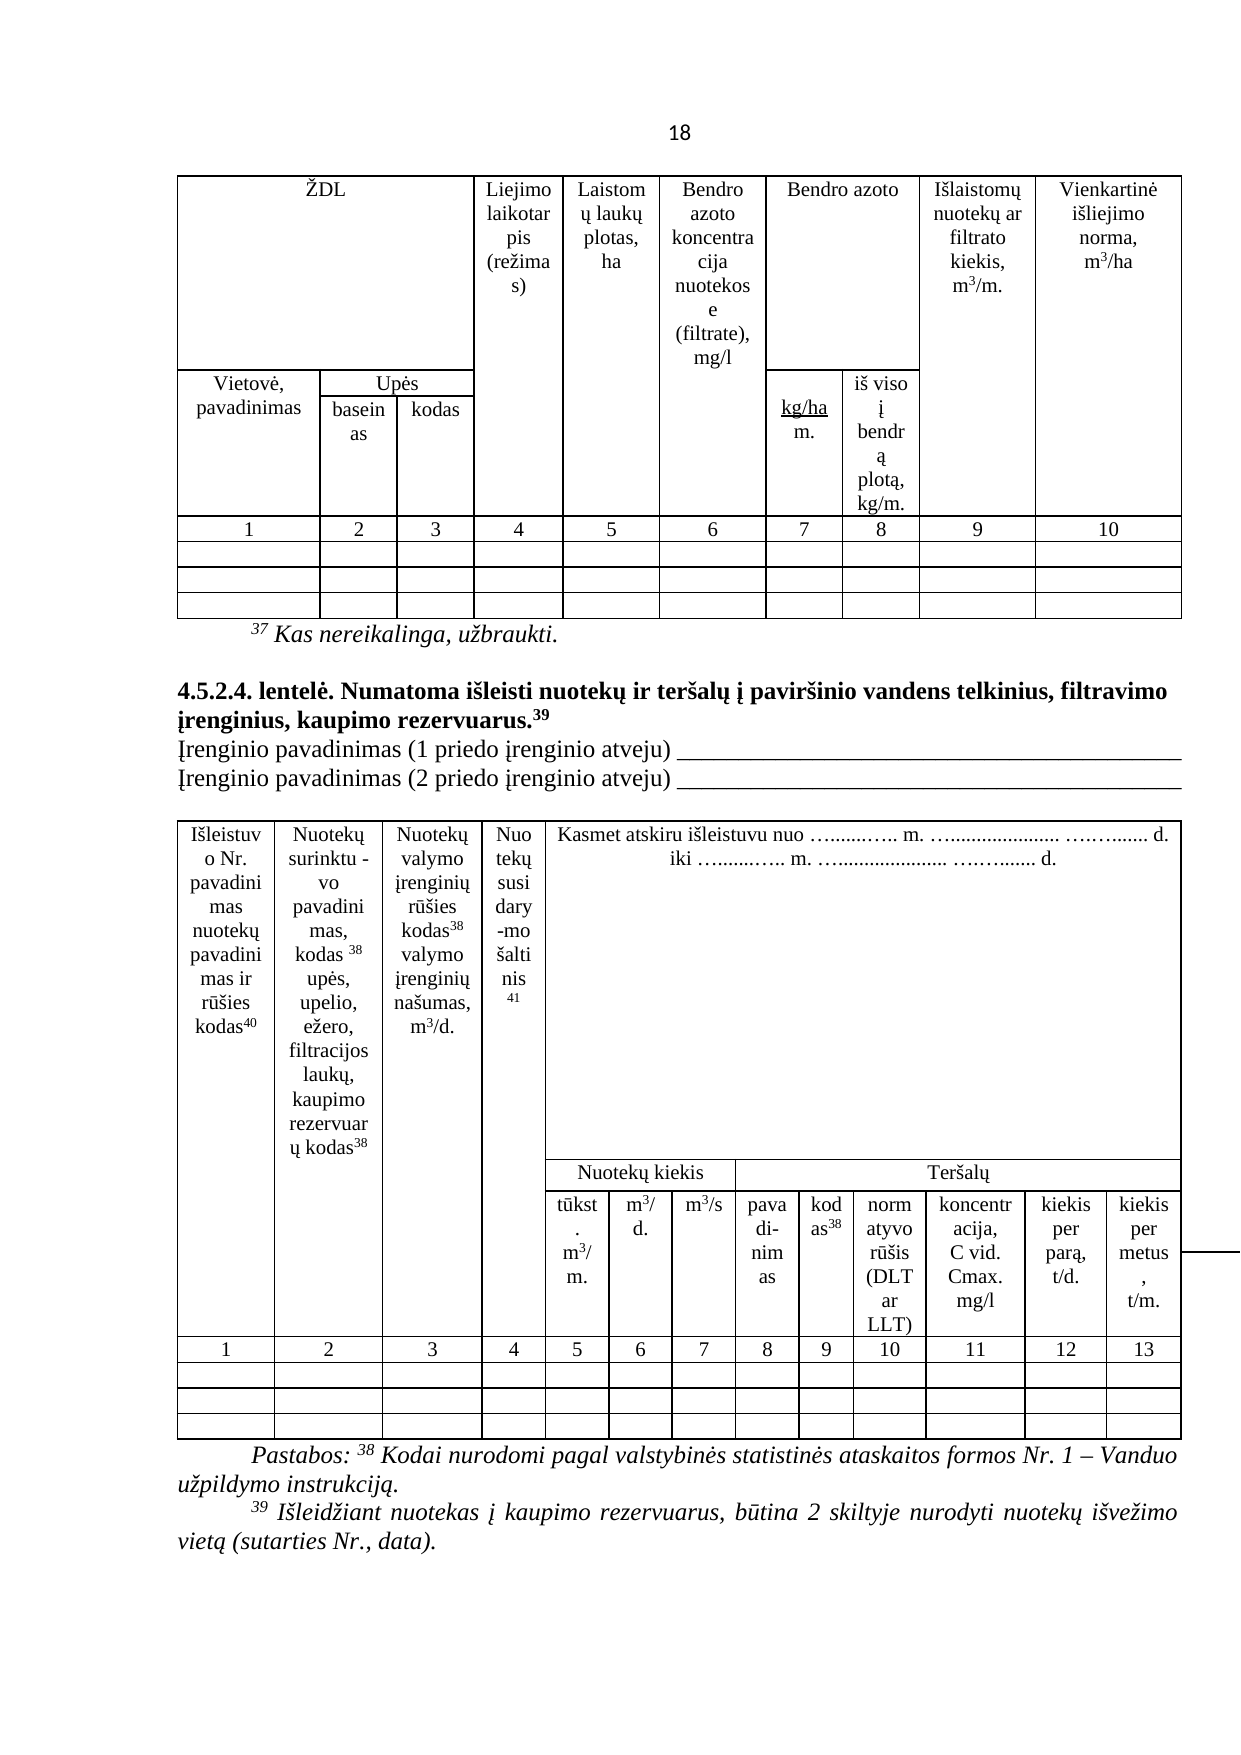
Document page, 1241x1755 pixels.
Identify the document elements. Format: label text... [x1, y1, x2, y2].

table_cell [275, 1363, 382, 1387]
table_cell kiekis per metus, t/m. [1107, 1192, 1180, 1336]
table_cell 6 [610, 1337, 671, 1361]
text Įrenginio pavadinimas (2 priedo įrenginio atveju) [177, 763, 1181, 791]
table_cell [275, 1389, 382, 1413]
table_cell [767, 542, 842, 566]
table_cell [546, 1414, 608, 1438]
table_cell [767, 593, 842, 617]
table_cell Nuotekų kiekis [546, 1160, 735, 1190]
table_cell [736, 1363, 798, 1387]
table_header Nuotekų valymo įrenginių rūšies kodas38 valymo įrenginių našumas, m3/d. [383, 822, 481, 1159]
table_cell [321, 542, 396, 566]
table_cell 8 [843, 517, 919, 541]
table_cell [398, 542, 473, 566]
table_cell [398, 593, 473, 617]
table_cell [564, 542, 659, 566]
table_cell [1107, 1389, 1180, 1413]
table_cell 4 [475, 517, 562, 541]
table_cell [321, 593, 396, 617]
table_header Nuotekų surinktu -vo pavadinimas, kodas 38 upės, upelio, ežero, filtracijos laukų, kaupimo rezervuarų kodas38 [275, 822, 382, 1159]
table_cell [736, 1389, 798, 1413]
table_cell [843, 568, 919, 592]
table_cell 13 [1107, 1337, 1180, 1361]
table_header Kasmet atskiru išleistuvu nuo ….......….. m. …..................... ….…....... d. iki ….......….. m. …..................... ….…....... d. [546, 822, 1180, 1159]
table_cell [854, 1389, 925, 1413]
table_cell 5 [546, 1337, 608, 1361]
table_cell [673, 1363, 735, 1387]
table_cell pavadi-nimas [736, 1192, 798, 1336]
table_cell [564, 593, 659, 617]
table_cell 3 [398, 517, 473, 541]
table_cell [275, 1414, 382, 1438]
text 39 Išleidžiant nuotekas į kaupimo rezervuarus, būtina 2 skiltyje nurodyti nuotekų išvežimo vietą (sutarties Nr., data). [177, 1497, 1181, 1555]
table_cell Vietovė, pavadinimas [178, 371, 319, 515]
table_cell [475, 542, 562, 566]
table_cell 12 [1026, 1337, 1106, 1361]
table_cell 3 [383, 1337, 481, 1361]
table_cell m3/d. [610, 1192, 671, 1336]
table_cell [475, 568, 562, 592]
table_header Išlaistomų nuotekų ar filtrato kiekis, m3/m. [920, 177, 1035, 515]
table_cell [178, 542, 319, 566]
table_cell [275, 1159, 382, 1190]
table_cell Upės [321, 371, 473, 395]
table_cell [178, 1414, 274, 1438]
table_cell [673, 1389, 735, 1413]
table_cell [673, 1414, 735, 1438]
table_cell [854, 1363, 925, 1387]
table_cell m3/s [673, 1192, 735, 1336]
table_cell [178, 1389, 274, 1413]
table_cell [660, 369, 765, 395]
table_cell kodas38 [800, 1192, 853, 1336]
table_cell 8 [736, 1337, 798, 1361]
table_cell 4 [483, 1337, 545, 1361]
table_cell [854, 1414, 925, 1438]
table_cell [178, 593, 319, 617]
table_cell [800, 1389, 853, 1413]
table_cell kg/ha m. [767, 371, 842, 515]
table_cell [1026, 1389, 1106, 1413]
table_cell [927, 1363, 1024, 1387]
table_cell [321, 568, 396, 592]
table_cell [383, 1159, 481, 1190]
table_cell [800, 1414, 853, 1438]
table_cell [843, 593, 919, 617]
table_cell [483, 1414, 545, 1438]
table_cell [843, 542, 919, 566]
table_cell [610, 1389, 671, 1413]
table_cell 7 [673, 1337, 735, 1361]
table_cell kiekis per parą, t/d. [1026, 1192, 1106, 1336]
table_header Laistomų laukų plotas, ha [564, 177, 659, 369]
table_header Išleistuvo Nr. pavadinimas nuotekų pavadinimas ir rūšies kodas40 [178, 822, 274, 1159]
table_cell [1036, 568, 1181, 592]
table_cell [927, 1389, 1024, 1413]
table_cell [1107, 1363, 1180, 1387]
table_cell [564, 568, 659, 592]
table_header Liejimo laikotarpis (režimas) [475, 177, 562, 395]
table_cell 1 [178, 1337, 274, 1361]
table_header Nuotekų susidary-mo šaltinis 41 [483, 822, 545, 1159]
table_cell [767, 568, 842, 592]
table_header Bendro azoto [767, 177, 919, 369]
table_cell [475, 593, 562, 617]
table_cell [383, 1414, 481, 1438]
table_header Vienkartinė išliejimo norma, m3/ha [1036, 177, 1181, 515]
table_cell [1107, 1414, 1180, 1438]
table_cell normatyvo rūšis (DLT ar LLT) [854, 1192, 925, 1336]
table_cell [1036, 593, 1181, 617]
table_cell [383, 1389, 481, 1413]
table_cell baseinas [321, 397, 396, 515]
table_cell 10 [854, 1337, 925, 1361]
table_cell [1026, 1363, 1106, 1387]
table_cell [546, 1363, 608, 1387]
table_cell [475, 395, 562, 515]
table_cell [178, 568, 319, 592]
table_cell [610, 1363, 671, 1387]
table_cell [1026, 1414, 1106, 1438]
table_cell 2 [275, 1337, 382, 1361]
text 37 Kas nereikalinga, užbraukti. [177, 619, 1181, 648]
table_cell 1 [178, 517, 319, 541]
table_cell [660, 542, 765, 566]
table_cell tūkst. m3/m. [546, 1192, 608, 1336]
table_header ŽDL [178, 177, 473, 369]
table_cell [660, 568, 765, 592]
table_cell 10 [1036, 517, 1181, 541]
table_cell [178, 1159, 274, 1190]
table_cell [920, 542, 1035, 566]
table_cell [483, 1363, 545, 1387]
table_cell [1036, 542, 1181, 566]
text Įrenginio pavadinimas (1 priedo įrenginio atveju) [177, 734, 1181, 763]
table_cell [483, 1159, 545, 1190]
table_cell 9 [920, 517, 1035, 541]
table_cell 5 [564, 517, 659, 541]
table_cell 11 [927, 1337, 1024, 1361]
table_cell [800, 1363, 853, 1387]
table_cell [483, 1190, 545, 1336]
table_cell Teršalų [736, 1160, 1180, 1190]
table_cell [564, 369, 659, 395]
table_cell [398, 568, 473, 592]
table_cell [275, 1190, 382, 1336]
table_cell [660, 395, 765, 515]
table_cell [546, 1389, 608, 1413]
table_cell iš viso į bendrą plotą, kg/m. [843, 371, 919, 515]
table_cell [383, 1363, 481, 1387]
table_header Bendro azoto koncentracija nuotekose (filtrate), mg/l [660, 177, 765, 369]
table_cell 7 [767, 517, 842, 541]
table_cell [660, 593, 765, 617]
table_cell [920, 568, 1035, 592]
table_cell 6 [660, 517, 765, 541]
table_cell 2 [321, 517, 396, 541]
table_cell kodas [398, 397, 473, 515]
table_cell [483, 1389, 545, 1413]
table_cell 9 [800, 1337, 853, 1361]
table_cell [178, 1190, 274, 1336]
table_cell [736, 1414, 798, 1438]
table_cell [610, 1414, 671, 1438]
table_cell [564, 395, 659, 515]
text Pastabos: 38 Kodai nurodomi pagal valstybinės statistinės ataskaitos formos Nr. 1 – Vanduo užpildymo instrukciją. [177, 1440, 1181, 1497]
table_cell [920, 593, 1035, 617]
text 4.5.2.4. lentelė. Numatoma išleisti nuotekų ir teršalų į paviršinio vandens telkinius, filtravimo įrenginius, kaupimo rezervuarus.39 [177, 676, 1181, 734]
table_cell [178, 1363, 274, 1387]
table_cell [927, 1414, 1024, 1438]
table_cell [383, 1190, 481, 1336]
table_cell koncentracija, C vid. Cmax. mg/l [927, 1192, 1024, 1336]
